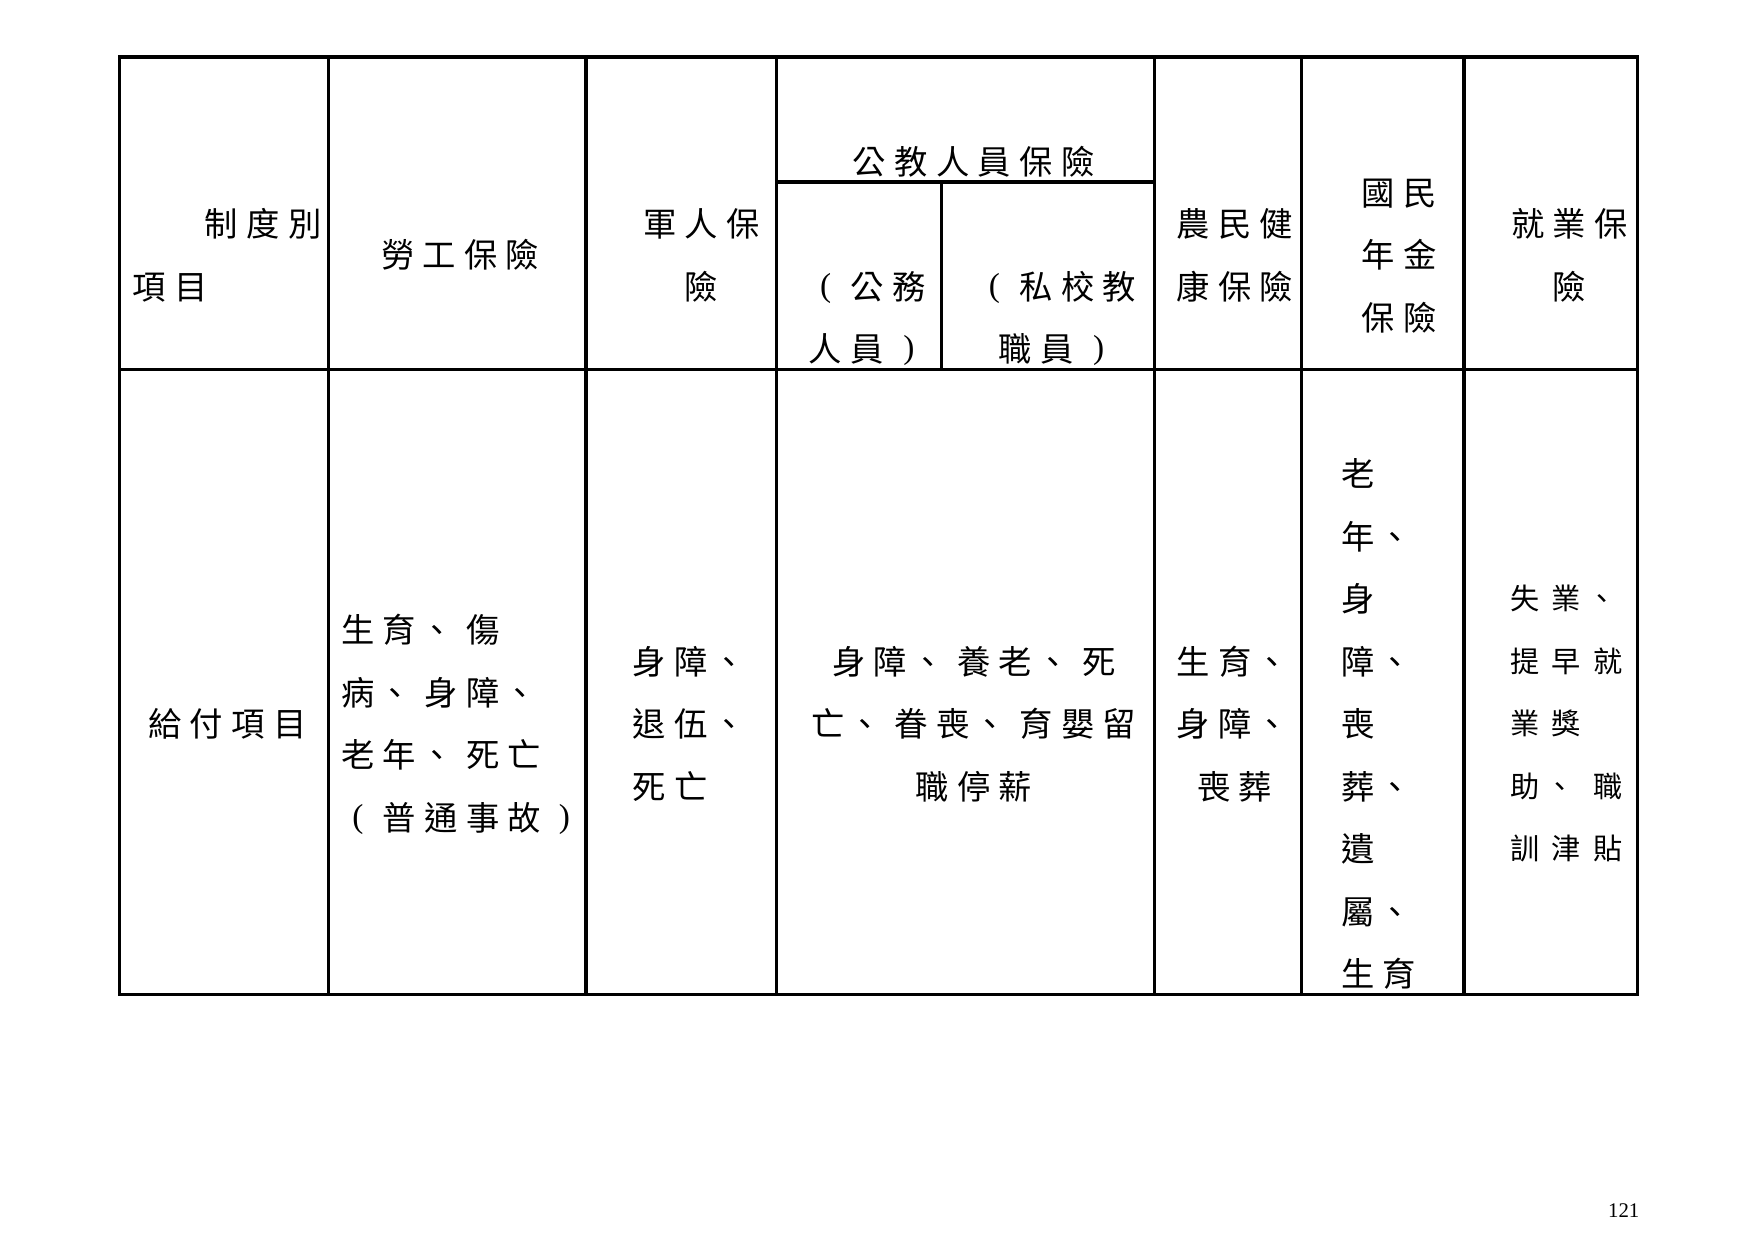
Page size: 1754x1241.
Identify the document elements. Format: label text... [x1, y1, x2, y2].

table_cell 生育、傷病、身障、老年、死亡 (普通事故) [330, 371, 584, 993]
table_cell (私校教職員) [943, 184, 1153, 368]
table_header 國民年金保險 [1303, 59, 1462, 368]
table_cell 生育、身障、喪葬 [1156, 371, 1300, 993]
table_header 軍人保險 [588, 59, 775, 368]
table_header 勞工保險 [330, 59, 584, 368]
table_cell 身障、養老、死亡、眷喪、育嬰留職停薪 [778, 371, 1153, 993]
table_cell 身障、退伍、死亡 [588, 371, 775, 993]
table_cell 失業、提早就業獎助、職訓津貼 [1466, 371, 1636, 993]
table_cell (公務人員) [778, 184, 940, 368]
table_cell 給付項目 [121, 371, 327, 993]
table_header 農民健康保險 [1156, 59, 1300, 368]
table_cell 老年、身障、喪葬、遺屬、生育 [1303, 371, 1462, 993]
table_header 制度別 項目 [121, 59, 327, 368]
table_header 公教人員保險 [778, 59, 1153, 180]
table_header 就業保險 [1466, 59, 1636, 368]
